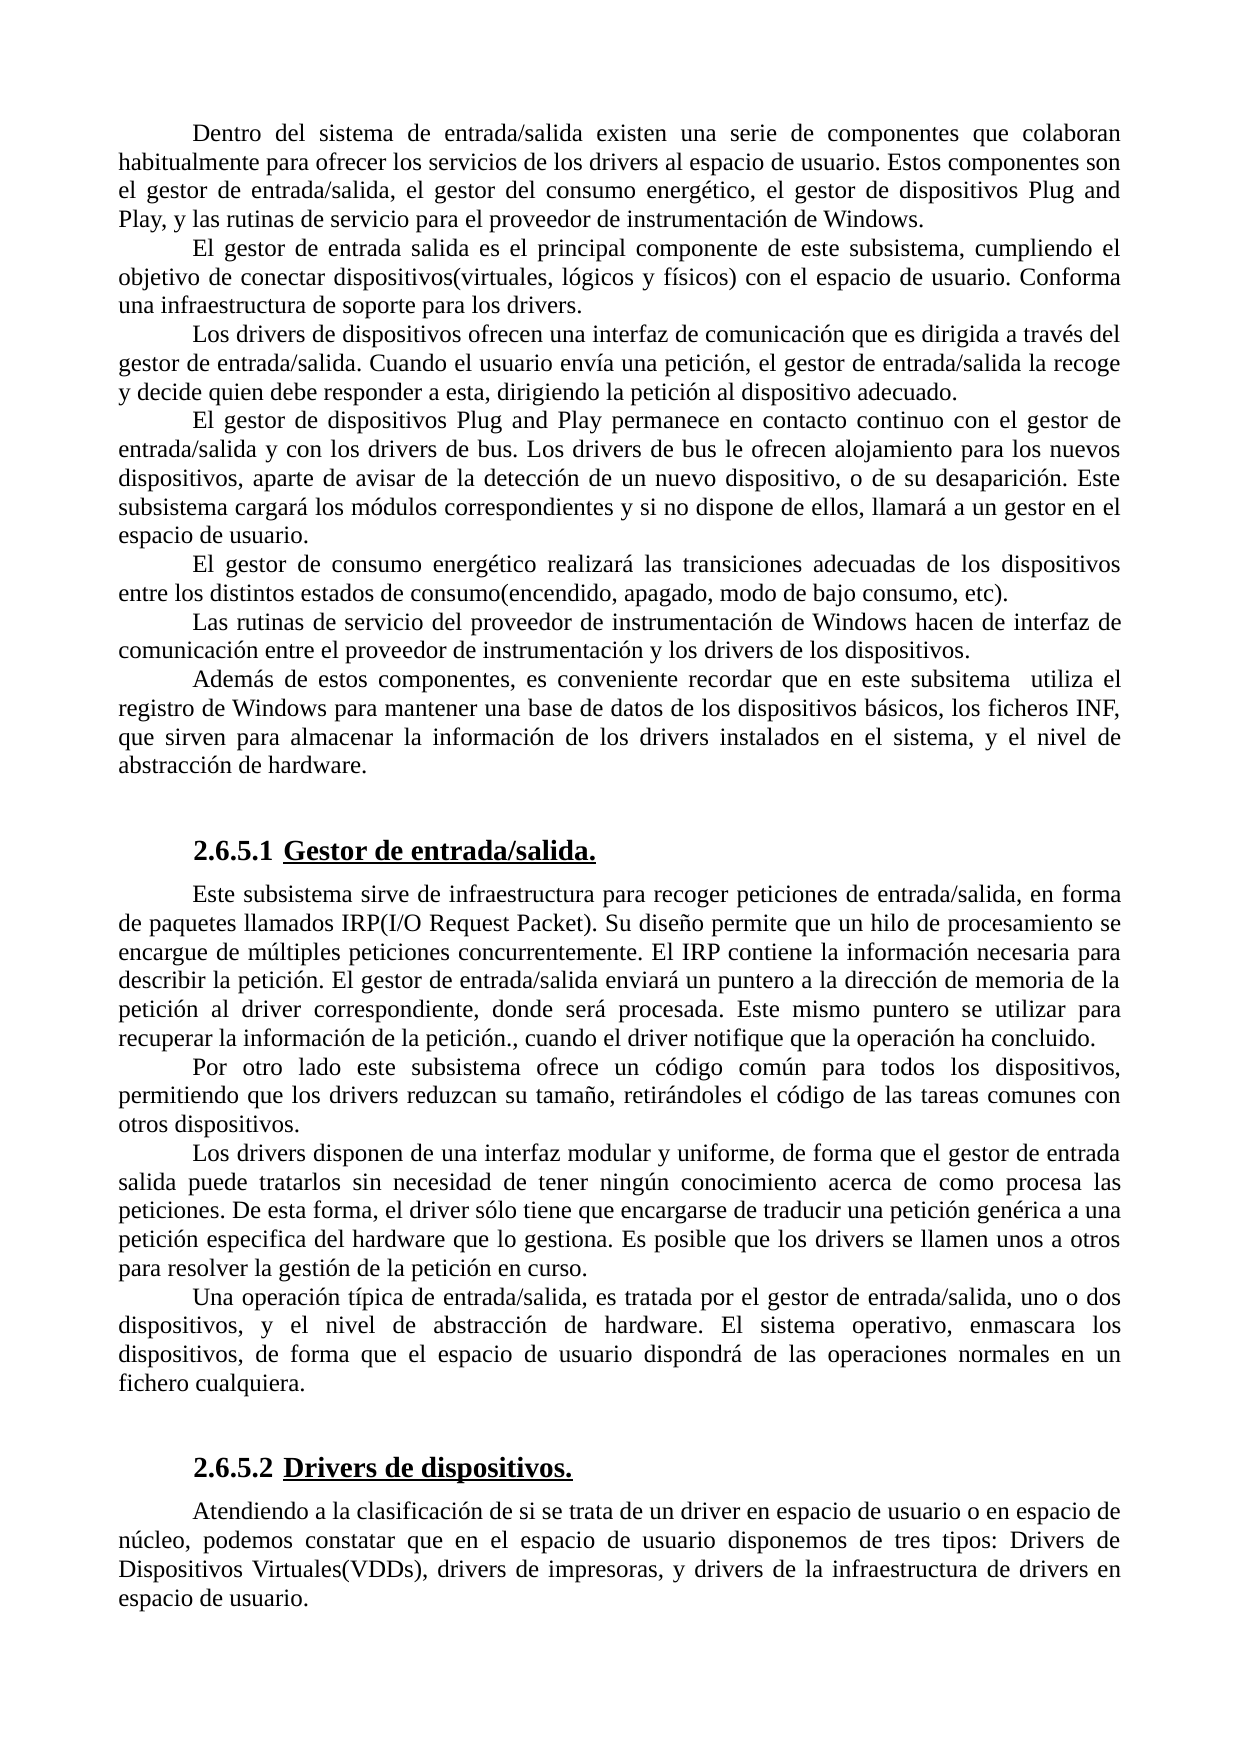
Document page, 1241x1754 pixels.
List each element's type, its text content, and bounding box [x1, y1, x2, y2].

subtitle Drivers de dispositivos. [193, 1450, 1122, 1484]
text Los drivers de dispositivos ofrecen una interfaz de comunicación que es dirigida a través del gestor de entrada/salida. Cuando el usuario envía una petición, el gestor de entrada/salida la recoge y decide quien debe responder a esta, dirigiendo la petición al dispositivo adecuado. [118, 319, 1122, 406]
text Dentro del sistema de entrada/salida existen una serie de componentes que colaboran habitualmente para ofrecer los servicios de los drivers al espacio de usuario. Estos componentes son el gestor de entrada/salida, el gestor del consumo energético, el gestor de dispositivos Plug and Play, y las rutinas de servicio para el proveedor de instrumentación de Windows. [118, 118, 1122, 233]
text El gestor de entrada salida es el principal componente de este subsistema, cumpliendo el objetivo de conectar dispositivos(virtuales, lógicos y físicos) con el espacio de usuario. Conforma una infraestructura de soporte para los drivers. [118, 233, 1122, 319]
text Los drivers disponen de una interfaz modular y uniforme, de forma que el gestor de entrada salida puede tratarlos sin necesidad de tener ningún conocimiento acerca de como procesa las peticiones. De esta forma, el driver sólo tiene que encargarse de traducir una petición genérica a una petición especifica del hardware que lo gestiona. Es posible que los drivers se llamen unos a otros para resolver la gestión de la petición en curso. [118, 1138, 1122, 1282]
text Además de estos componentes, es conveniente recordar que en este subsitema utiliza el registro de Windows para mantener una base de datos de los dispositivos básicos, los ficheros INF, que sirven para almacenar la información de los drivers instalados en el sistema, y el nivel de abstracción de hardware. [118, 664, 1122, 779]
text El gestor de dispositivos Plug and Play permanece en contacto continuo con el gestor de entrada/salida y con los drivers de bus. Los drivers de bus le ofrecen alojamiento para los nuevos dispositivos, aparte de avisar de la detección de un nuevo dispositivo, o de su desaparición. Este subsistema cargará los módulos correspondientes y si no dispone de ellos, llamará a un gestor en el espacio de usuario. [118, 406, 1122, 549]
text Las rutinas de servicio del proveedor de instrumentación de Windows hacen de interfaz de comunicación entre el proveedor de instrumentación y los drivers de los dispositivos. [118, 607, 1122, 664]
text El gestor de consumo energético realizará las transiciones adecuadas de los dispositivos entre los distintos estados de consumo(encendido, apagado, modo de bajo consumo, etc). [118, 549, 1122, 607]
subtitle Gestor de entrada/salida. [193, 833, 1122, 867]
text Por otro lado este subsistema ofrece un código común para todos los dispositivos, permitiendo que los drivers reduzcan su tamaño, retirándoles el código de las tareas comunes con otros dispositivos. [118, 1052, 1122, 1138]
text Atendiendo a la clasificación de si se trata de un driver en espacio de usuario o en espacio de núcleo, podemos constatar que en el espacio de usuario disponemos de tres tipos: Drivers de Dispositivos Virtuales(VDDs), drivers de impresoras, y drivers de la infraestructura de drivers en espacio de usuario. [118, 1496, 1122, 1611]
text Este subsistema sirve de infraestructura para recoger peticiones de entrada/salida, en forma de paquetes llamados IRP(I/O Request Packet). Su diseño permite que un hilo de procesamiento se encargue de múltiples peticiones concurrentemente. El IRP contiene la información necesaria para describir la petición. El gestor de entrada/salida enviará un puntero a la dirección de memoria de la petición al driver correspondiente, donde será procesada. Este mismo puntero se utilizar para recuperar la información de la petición., cuando el driver notifique que la operación ha concluido. [118, 879, 1122, 1052]
text Una operación típica de entrada/salida, es tratada por el gestor de entrada/salida, uno o dos dispositivos, y el nivel de abstracción de hardware. El sistema operativo, enmascara los dispositivos, de forma que el espacio de usuario dispondrá de las operaciones normales en un fichero cualquiera. [118, 1282, 1122, 1397]
